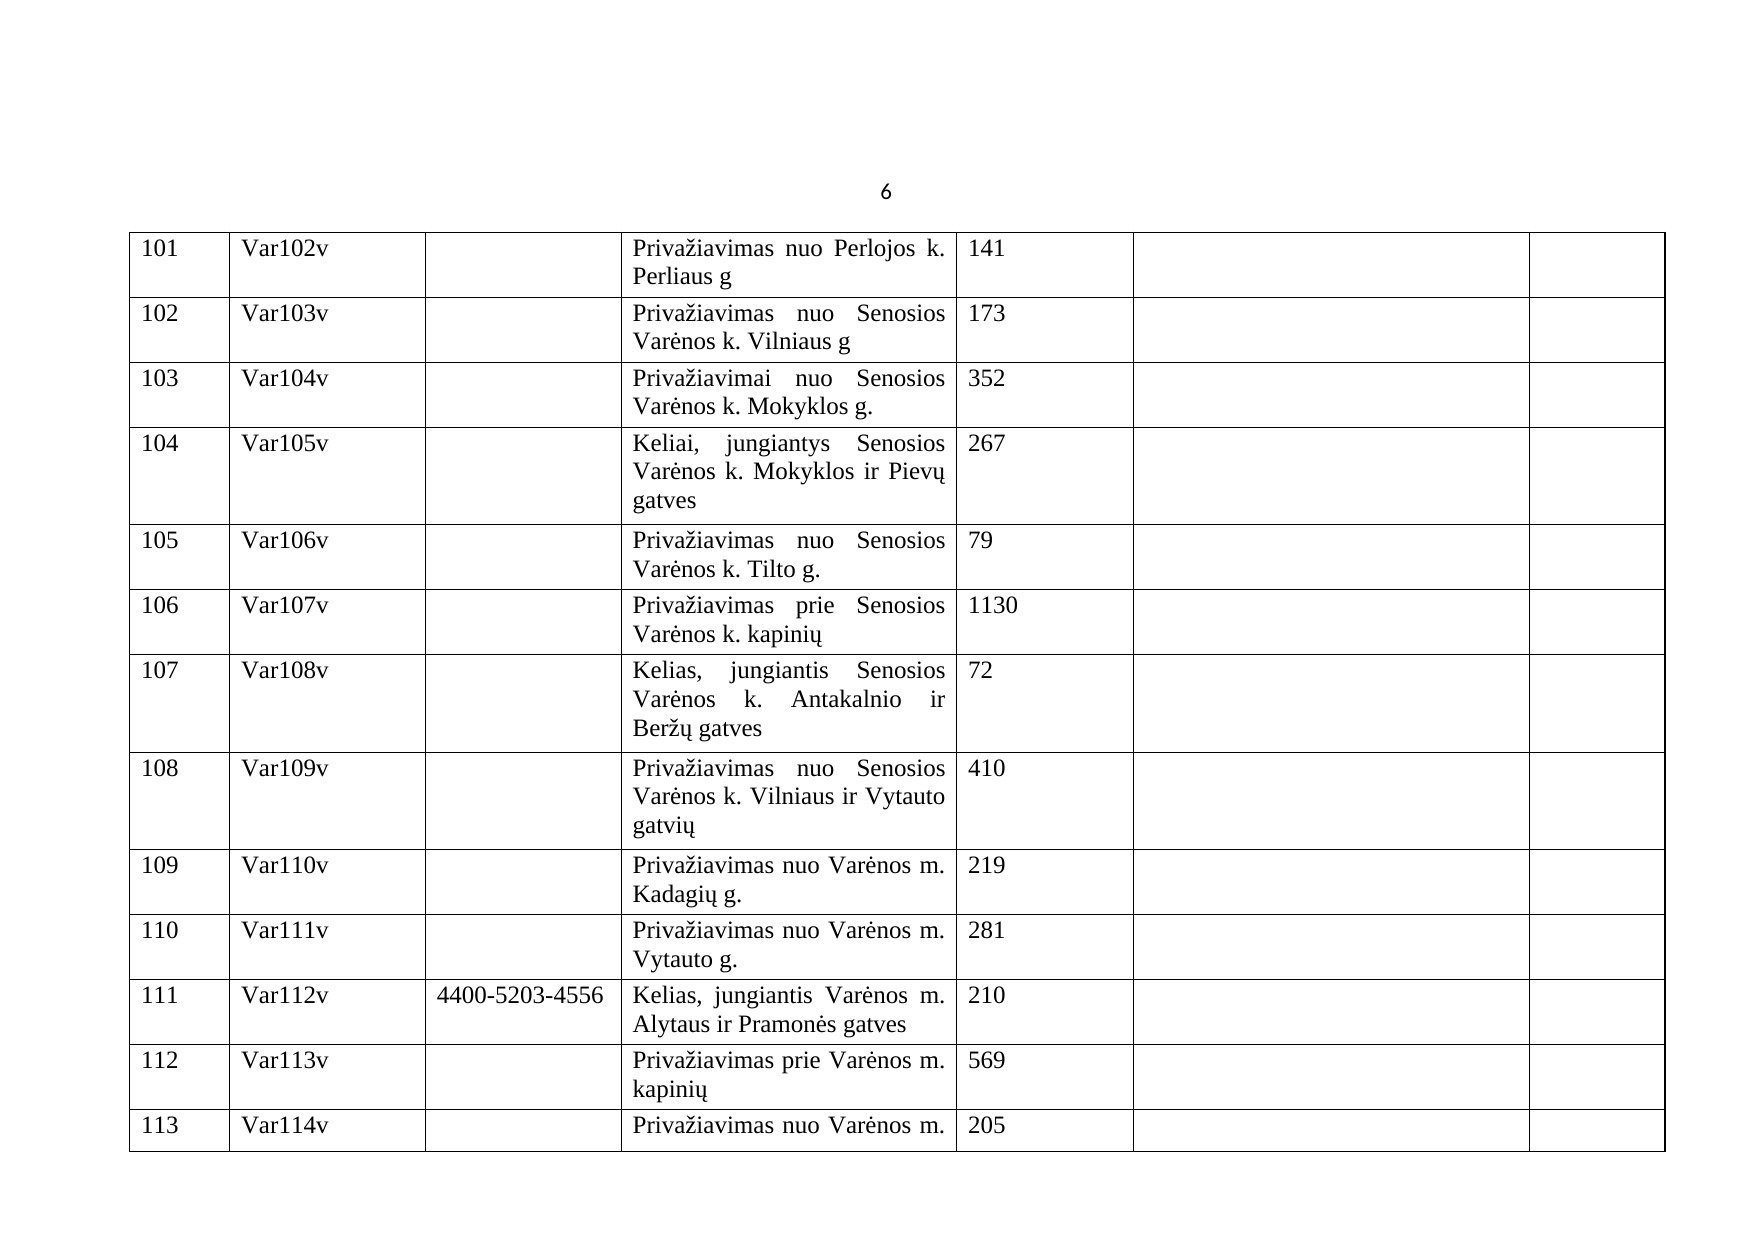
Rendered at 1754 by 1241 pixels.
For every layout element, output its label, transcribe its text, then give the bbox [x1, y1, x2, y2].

table_cell [426, 1110, 621, 1151]
table_cell [1134, 525, 1529, 589]
table_cell 72 [957, 655, 1133, 752]
table_cell 4400-5203-4556 [426, 980, 621, 1044]
table_cell [1134, 850, 1529, 914]
table_cell Var113v [230, 1045, 425, 1109]
table_cell Var110v [230, 850, 425, 914]
table_cell [1134, 298, 1529, 362]
table_cell [1530, 298, 1664, 362]
table_cell Privažiavimas nuo Varėnos m. Kadagių g. [622, 850, 956, 914]
table_cell 105 [130, 525, 229, 589]
table_cell [426, 1045, 621, 1109]
table_cell [1530, 655, 1664, 752]
table_cell [426, 753, 621, 849]
table_cell [426, 850, 621, 914]
table_cell [1530, 363, 1664, 427]
table_cell 107 [130, 655, 229, 752]
table_cell 569 [957, 1045, 1133, 1109]
table_cell [1530, 525, 1664, 589]
table_cell [1530, 980, 1664, 1044]
table_cell 103 [130, 363, 229, 427]
table_cell [1134, 1045, 1529, 1109]
table_cell [1134, 1110, 1529, 1151]
table_cell [1134, 428, 1529, 524]
table_cell 141 [957, 233, 1133, 297]
table_cell Privažiavimas nuo Senosios Varėnos k. Vilniaus ir Vytauto gatvių [622, 753, 956, 849]
table_cell 352 [957, 363, 1133, 427]
table_cell Var111v [230, 915, 425, 979]
table_cell [1134, 590, 1529, 654]
table_cell 281 [957, 915, 1133, 979]
table_cell Var105v [230, 428, 425, 524]
table_cell [1530, 753, 1664, 849]
table_cell Privažiavimas nuo Varėnos m. [622, 1110, 956, 1151]
table_cell [426, 298, 621, 362]
table_cell [426, 428, 621, 524]
table_cell 106 [130, 590, 229, 654]
table_cell Var109v [230, 753, 425, 849]
table_cell [1530, 1045, 1664, 1109]
table_cell 110 [130, 915, 229, 979]
table_cell [1134, 915, 1529, 979]
table_cell [1134, 233, 1529, 297]
table_cell Privažiavimas nuo Senosios Varėnos k. Vilniaus g [622, 298, 956, 362]
table_cell [426, 525, 621, 589]
table_cell [1134, 655, 1529, 752]
table_cell 173 [957, 298, 1133, 362]
table_cell 113 [130, 1110, 229, 1151]
table_cell [426, 655, 621, 752]
table_cell [1530, 850, 1664, 914]
table_cell [1530, 915, 1664, 979]
table_cell 205 [957, 1110, 1133, 1151]
table_cell 79 [957, 525, 1133, 589]
table_cell [426, 233, 621, 297]
table_cell 109 [130, 850, 229, 914]
table_cell 101 [130, 233, 229, 297]
table_cell Var108v [230, 655, 425, 752]
table_cell Var104v [230, 363, 425, 427]
table_cell Privažiavimas prie Varėnos m. kapinių [622, 1045, 956, 1109]
table_cell 112 [130, 1045, 229, 1109]
table_cell [426, 590, 621, 654]
table_cell [1530, 233, 1664, 297]
table_cell [1530, 428, 1664, 524]
table_cell 104 [130, 428, 229, 524]
table_cell [1134, 363, 1529, 427]
table_cell Keliai, jungiantys Senosios Varėnos k. Mokyklos ir Pievų gatves [622, 428, 956, 524]
table_cell Var114v [230, 1110, 425, 1151]
table_cell Kelias, jungiantis Senosios Varėnos k. Antakalnio ir Beržų gatves [622, 655, 956, 752]
table_cell Var102v [230, 233, 425, 297]
table_cell 267 [957, 428, 1133, 524]
table_cell Privažiavimas nuo Senosios Varėnos k. Tilto g. [622, 525, 956, 589]
table_cell Var107v [230, 590, 425, 654]
table_cell Var112v [230, 980, 425, 1044]
table_cell 1130 [957, 590, 1133, 654]
table_cell [426, 915, 621, 979]
table_cell [1530, 1110, 1664, 1151]
table_cell 108 [130, 753, 229, 849]
table_cell [1134, 980, 1529, 1044]
table_cell 410 [957, 753, 1133, 849]
table_cell Privažiavimas nuo Perlojos k. Perliaus g [622, 233, 956, 297]
table_cell Privažiavimas nuo Varėnos m. Vytauto g. [622, 915, 956, 979]
table_cell Var103v [230, 298, 425, 362]
table_cell [1134, 753, 1529, 849]
table_cell 210 [957, 980, 1133, 1044]
table_cell [1530, 590, 1664, 654]
table_cell 102 [130, 298, 229, 362]
table_cell Var106v [230, 525, 425, 589]
table_cell [426, 363, 621, 427]
table_cell Privažiavimas prie Senosios Varėnos k. kapinių [622, 590, 956, 654]
table_cell 111 [130, 980, 229, 1044]
table_cell Kelias, jungiantis Varėnos m. Alytaus ir Pramonės gatves [622, 980, 956, 1044]
table_cell 219 [957, 850, 1133, 914]
table_cell Privažiavimai nuo Senosios Varėnos k. Mokyklos g. [622, 363, 956, 427]
